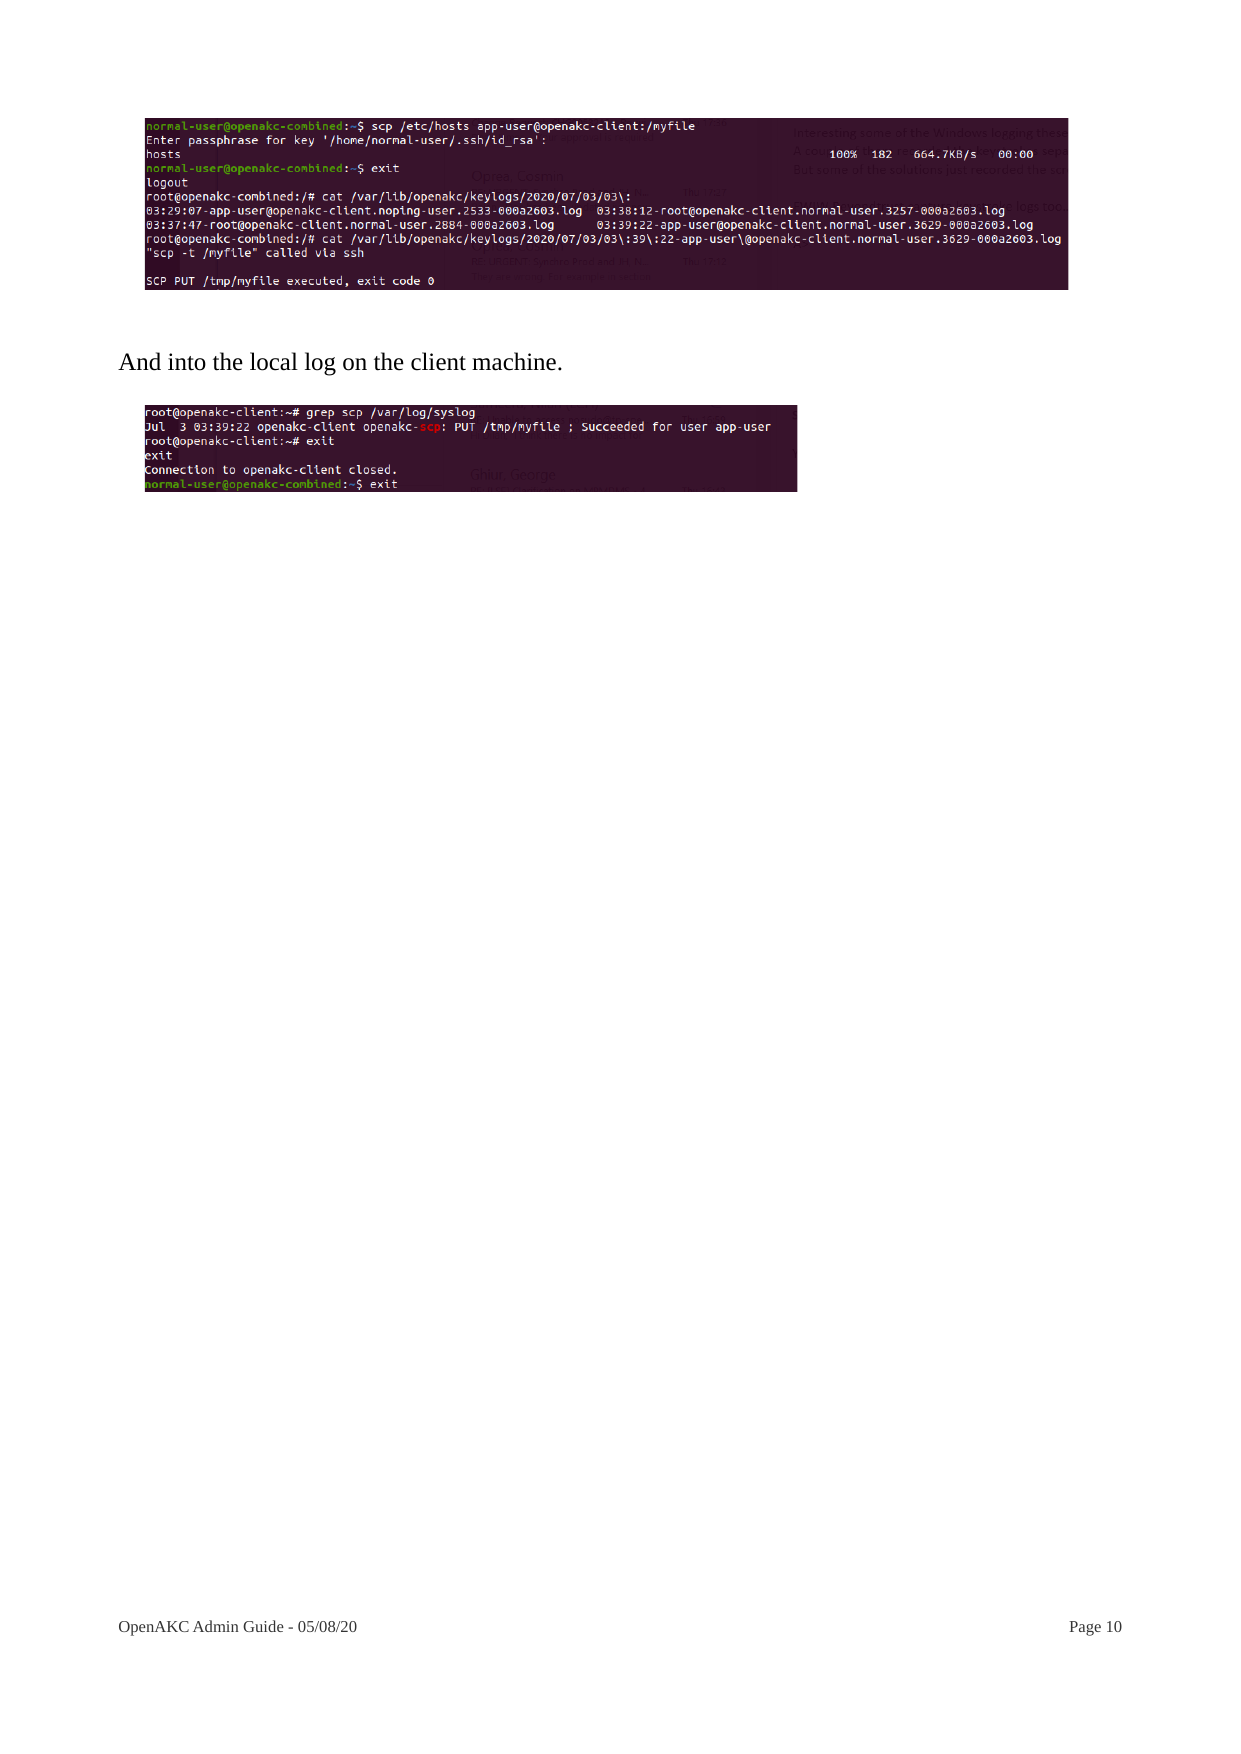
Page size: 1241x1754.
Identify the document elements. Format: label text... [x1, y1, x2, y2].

picture [144, 405, 798, 492]
picture [144, 118, 1069, 290]
text And into the local log on the client machine. [118, 347, 1122, 376]
